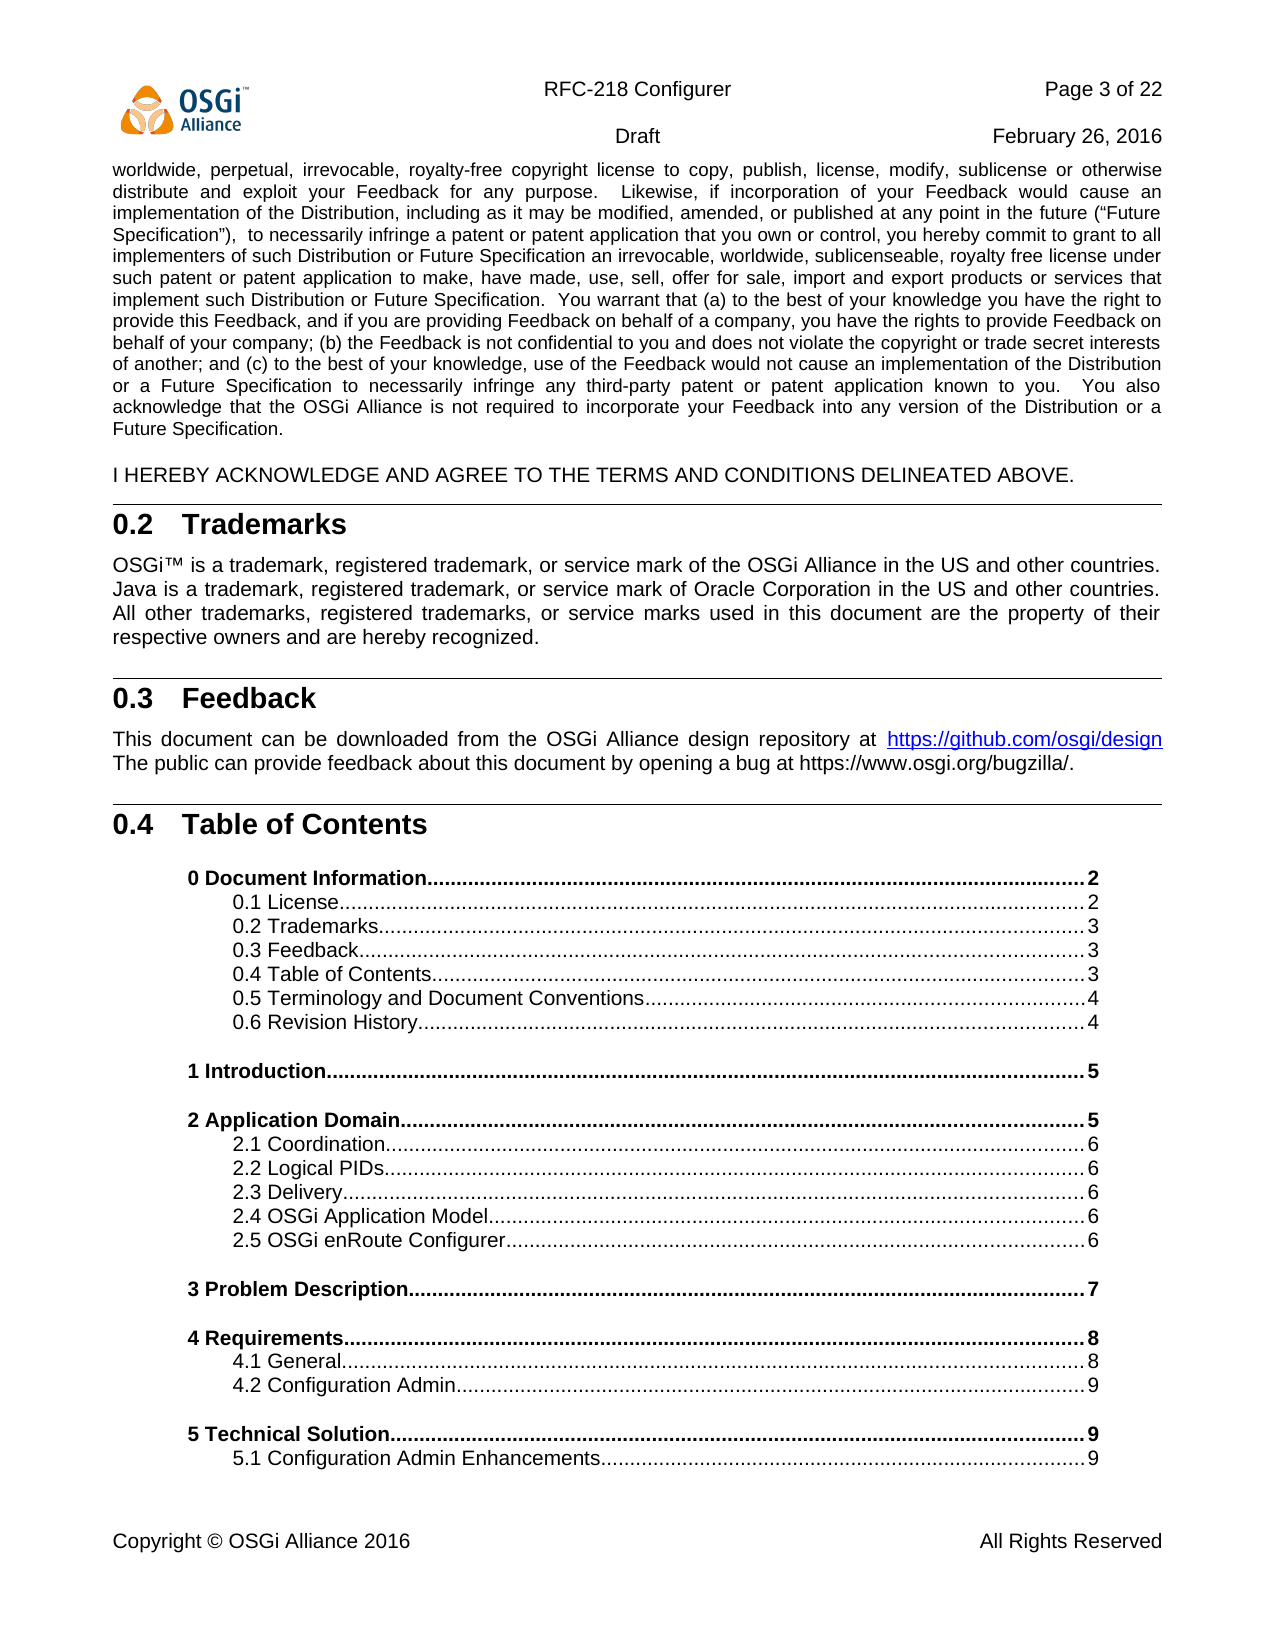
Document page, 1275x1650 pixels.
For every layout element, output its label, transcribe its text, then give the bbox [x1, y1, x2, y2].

text I HEREBY ACKNOWLEDGE AND AGREE TO THE TERMS AND CONDITIONS DELINEATED ABOVE. [112, 463, 1162, 487]
text 0.3 Feedback 3 [232, 938, 1162, 962]
text worldwide, perpetual, irrevocable, royalty-free copyright license to copy, publish, license, modify, sublicense or otherwise distribute and exploit your Feedback for any purpose. Likewise, if incorporation of your Feedback would cause an implementation of the Distribution, including as it may be modified, amended, or published at any point in the future (“Future Specification”), to necessarily infringe a patent or patent application that you own or control, you hereby commit to grant to all implementers of such Distribution or Future Specification an irrevocable, worldwide, sublicenseable, royalty free license under such patent or patent application to make, have made, use, sell, offer for sale, import and export products or services that implement such Distribution or Future Specification. You warrant that (a) to the best of your knowledge you have the right to provide this Feedback, and if you are providing Feedback on behalf of a company, you have the rights to provide Feedback on behalf of your company; (b) the Feedback is not confidential to you and does not violate the copyright or trade secret interests of another; and (c) to the best of your knowledge, use of the Feedback would not cause an implementation of the Distribution or a Future Specification to necessarily infringe any third-party patent or patent application known to you. You also acknowledge that the OSGi Alliance is not required to incorporate your Feedback into any version of the Distribution or a Future Specification. [112, 159, 1162, 439]
text 0.4 Table of Contents 3 [232, 962, 1162, 986]
text 0.6 Revision History 4 [232, 1010, 1162, 1034]
text OSGi™ is a trademark, registered trademark, or service mark of the OSGi Alliance in the US and other countries. Java is a trademark, registered trademark, or service mark of Oracle Corporation in the US and other countries. All other trademarks, registered trademarks, or service marks used in this document are the property of their respective owners and are hereby recognized. [112, 553, 1162, 649]
subtitle Table of Contents [112, 805, 1162, 841]
text 4 Requirements 8 [187, 1325, 1162, 1349]
text 0 Document Information 2 [187, 866, 1162, 890]
text 4.1 General 8 [232, 1349, 1162, 1373]
text 2.1 Coordination 6 [232, 1132, 1162, 1156]
text 2.4 OSGi Application Model 6 [232, 1203, 1162, 1227]
picture [113, 78, 257, 142]
subtitle Feedback [112, 679, 1162, 715]
text 3 Problem Description 7 [187, 1276, 1162, 1300]
text 5.1 Configuration Admin Enhancements 9 [232, 1446, 1162, 1470]
subtitle Trademarks [112, 505, 1162, 541]
text 2 Application Domain 5 [187, 1108, 1162, 1132]
text 5 Technical Solution 9 [187, 1422, 1162, 1446]
text 4.2 Configuration Admin 9 [232, 1373, 1162, 1397]
text 2.5 OSGi enRoute Configurer 6 [232, 1227, 1162, 1251]
text 0.2 Trademarks 3 [232, 914, 1162, 938]
text 1 Introduction 5 [187, 1059, 1162, 1083]
text 0.5 Terminology and Document Conventions 4 [232, 986, 1162, 1010]
text This document can be downloaded from the OSGi Alliance design repository at https://github.com/osgi/design The public can provide feedback about this document by opening a bug at https://www.osgi.org/bugzilla/. [112, 727, 1162, 775]
text 0.1 License 2 [232, 890, 1162, 914]
text 2.3 Delivery 6 [232, 1179, 1162, 1203]
text 2.2 Logical PIDs 6 [232, 1156, 1162, 1179]
